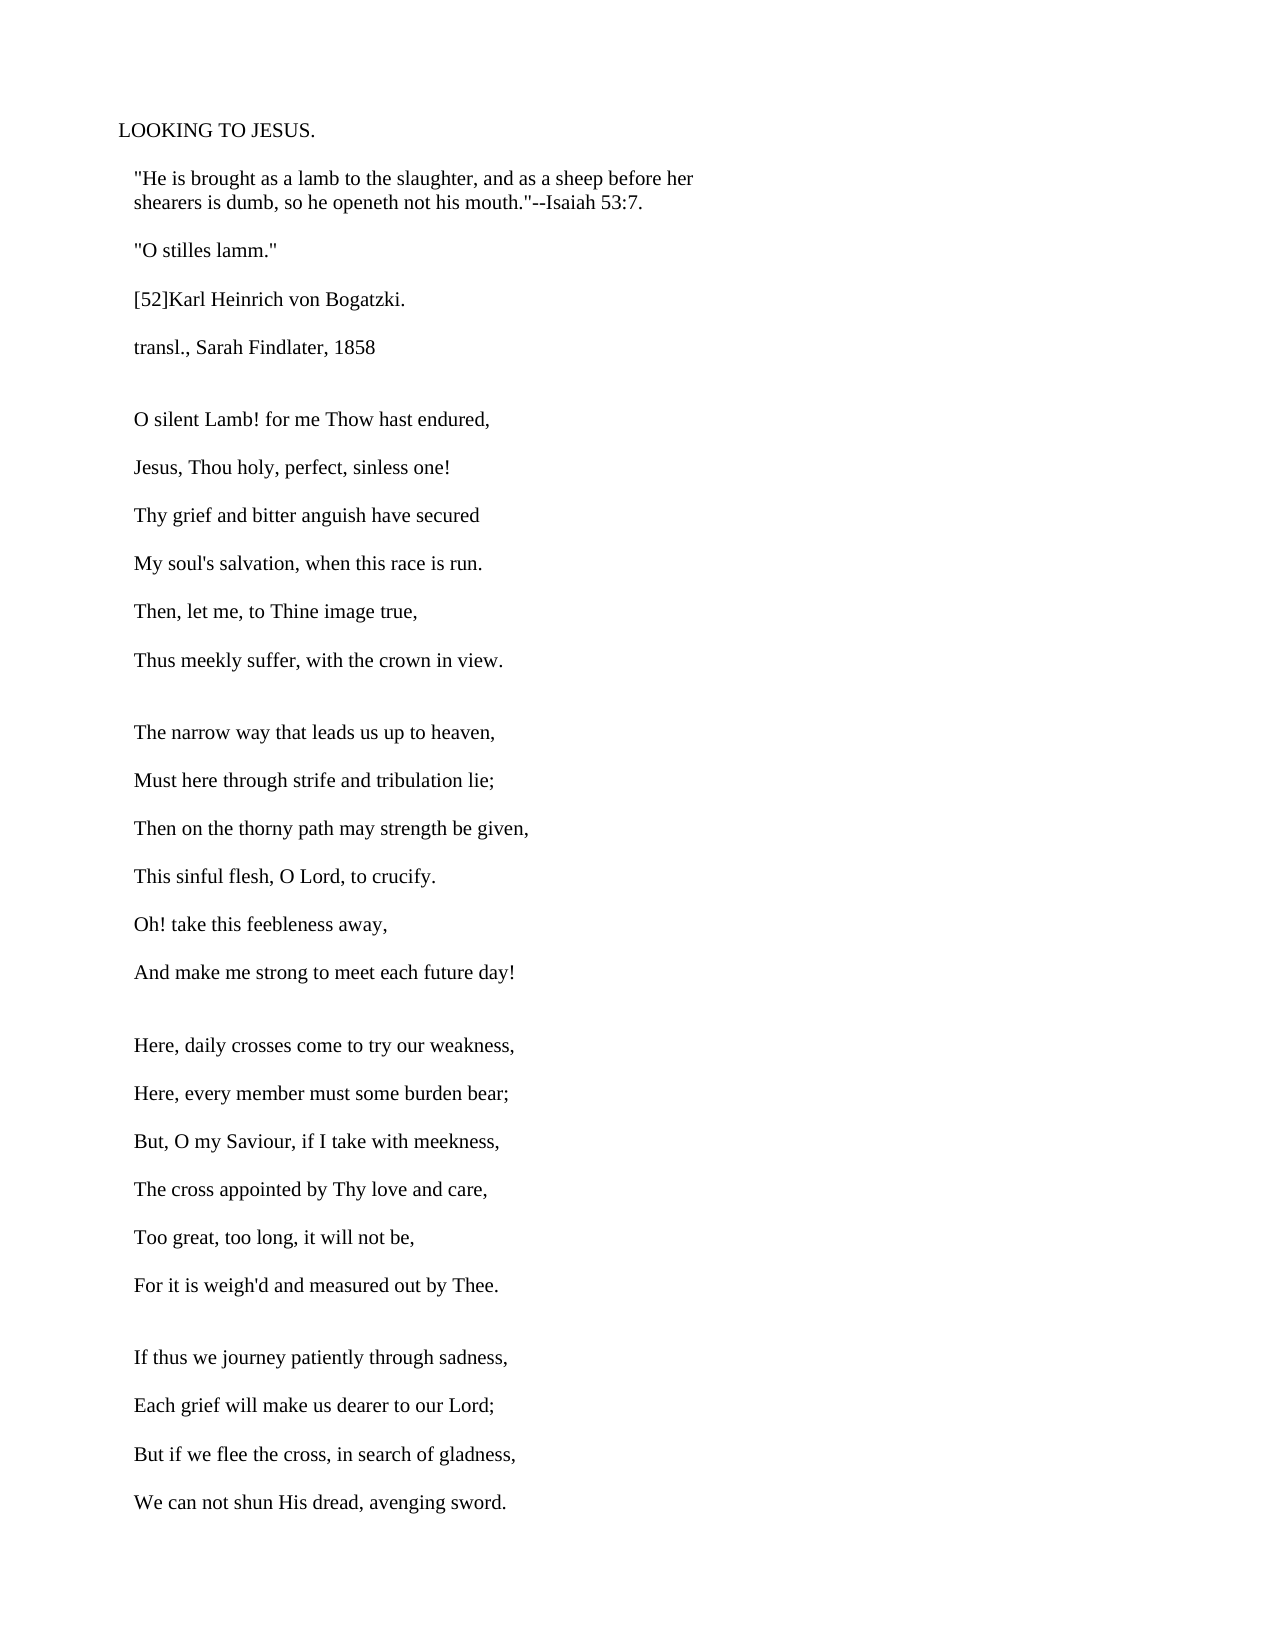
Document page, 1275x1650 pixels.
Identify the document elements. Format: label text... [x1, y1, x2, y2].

text Thus meekly suffer, with the crown in view. [118, 647, 1157, 672]
text My soul's salvation, when this race is run. [118, 551, 1157, 575]
text And make me strong to meet each future day! [118, 960, 1157, 984]
text Then, let me, to Thine image true, [118, 599, 1157, 623]
text This sinful flesh, O Lord, to crucify. [118, 864, 1157, 888]
text Each grief will make us dearer to our Lord; [118, 1393, 1157, 1417]
text O silent Lamb! for me Thow hast endured, [118, 407, 1157, 431]
text "He is brought as a lamb to the slaughter, and as a sheep before her [118, 166, 1157, 190]
text Here, every member must some burden bear; [118, 1081, 1157, 1105]
text The cross appointed by Thy love and care, [118, 1177, 1157, 1201]
text For it is weigh'd and measured out by Thee. [118, 1273, 1157, 1297]
text We can not shun His dread, avenging sword. [118, 1490, 1157, 1514]
text shearers is dumb, so he openeth not his mouth."--Isaiah 53:7. [118, 190, 1157, 214]
text The narrow way that leads us up to heaven, [118, 720, 1157, 744]
text If thus we journey patiently through sadness, [118, 1345, 1157, 1369]
text Oh! take this feebleness away, [118, 912, 1157, 936]
text Too great, too long, it will not be, [118, 1225, 1157, 1249]
text But, O my Saviour, if I take with meekness, [118, 1129, 1157, 1153]
text Must here through strife and tribulation lie; [118, 768, 1157, 792]
text LOOKING TO JESUS. [118, 118, 1157, 142]
text transl., Sarah Findlater, 1858 [118, 335, 1157, 359]
text Then on the thorny path may strength be given, [118, 816, 1157, 840]
text Thy grief and bitter anguish have secured [118, 503, 1157, 527]
text Here, daily crosses come to try our weakness, [118, 1032, 1157, 1057]
text Jesus, Thou holy, perfect, sinless one! [118, 455, 1157, 479]
text [52]Karl Heinrich von Bogatzki. [118, 287, 1157, 311]
text But if we flee the cross, in search of gladness, [118, 1442, 1157, 1466]
text "O stilles lamm." [118, 238, 1157, 262]
